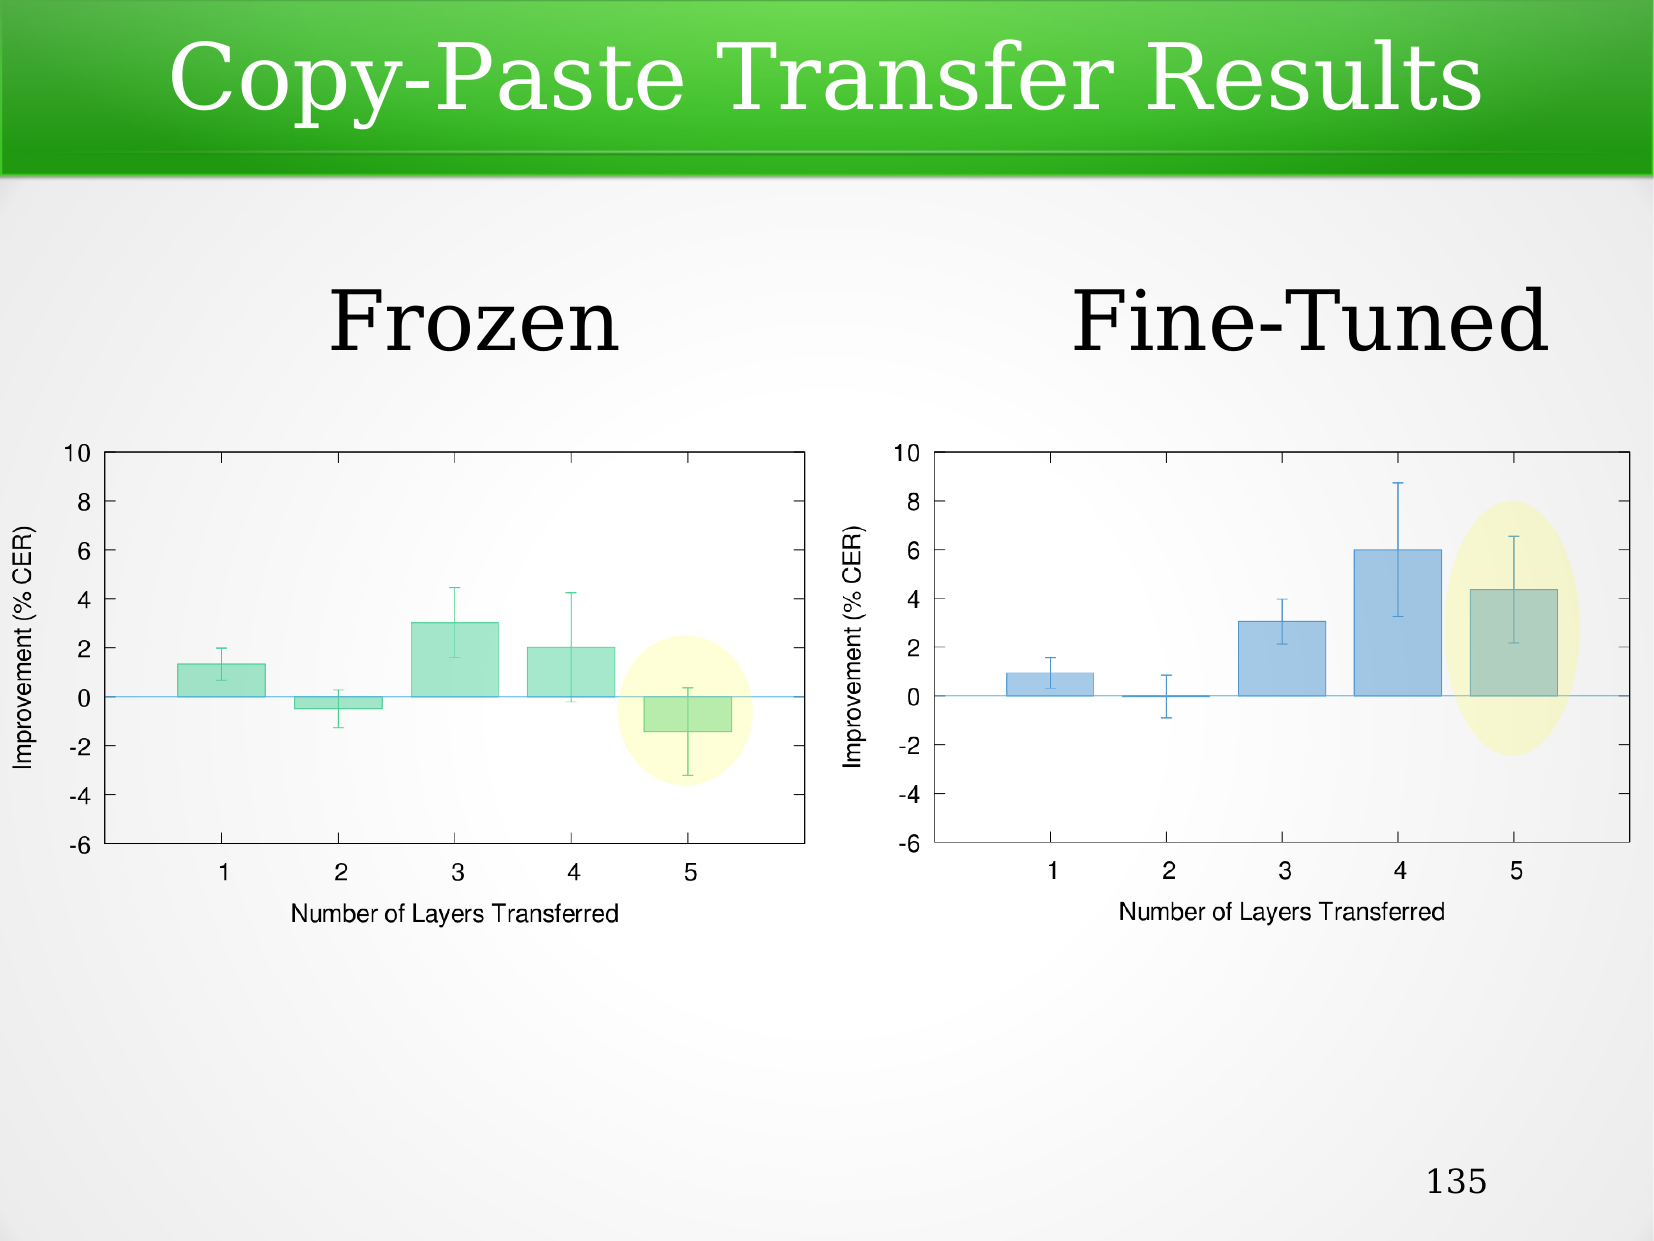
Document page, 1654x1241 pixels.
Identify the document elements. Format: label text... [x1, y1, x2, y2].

picture [0, 0, 1654, 1241]
title Copy-Paste Transfer Results [82, 11, 1571, 154]
text_box [617, 635, 753, 786]
title Frozen Fine-Tuned [326, 255, 1654, 397]
text_box [1444, 500, 1580, 756]
